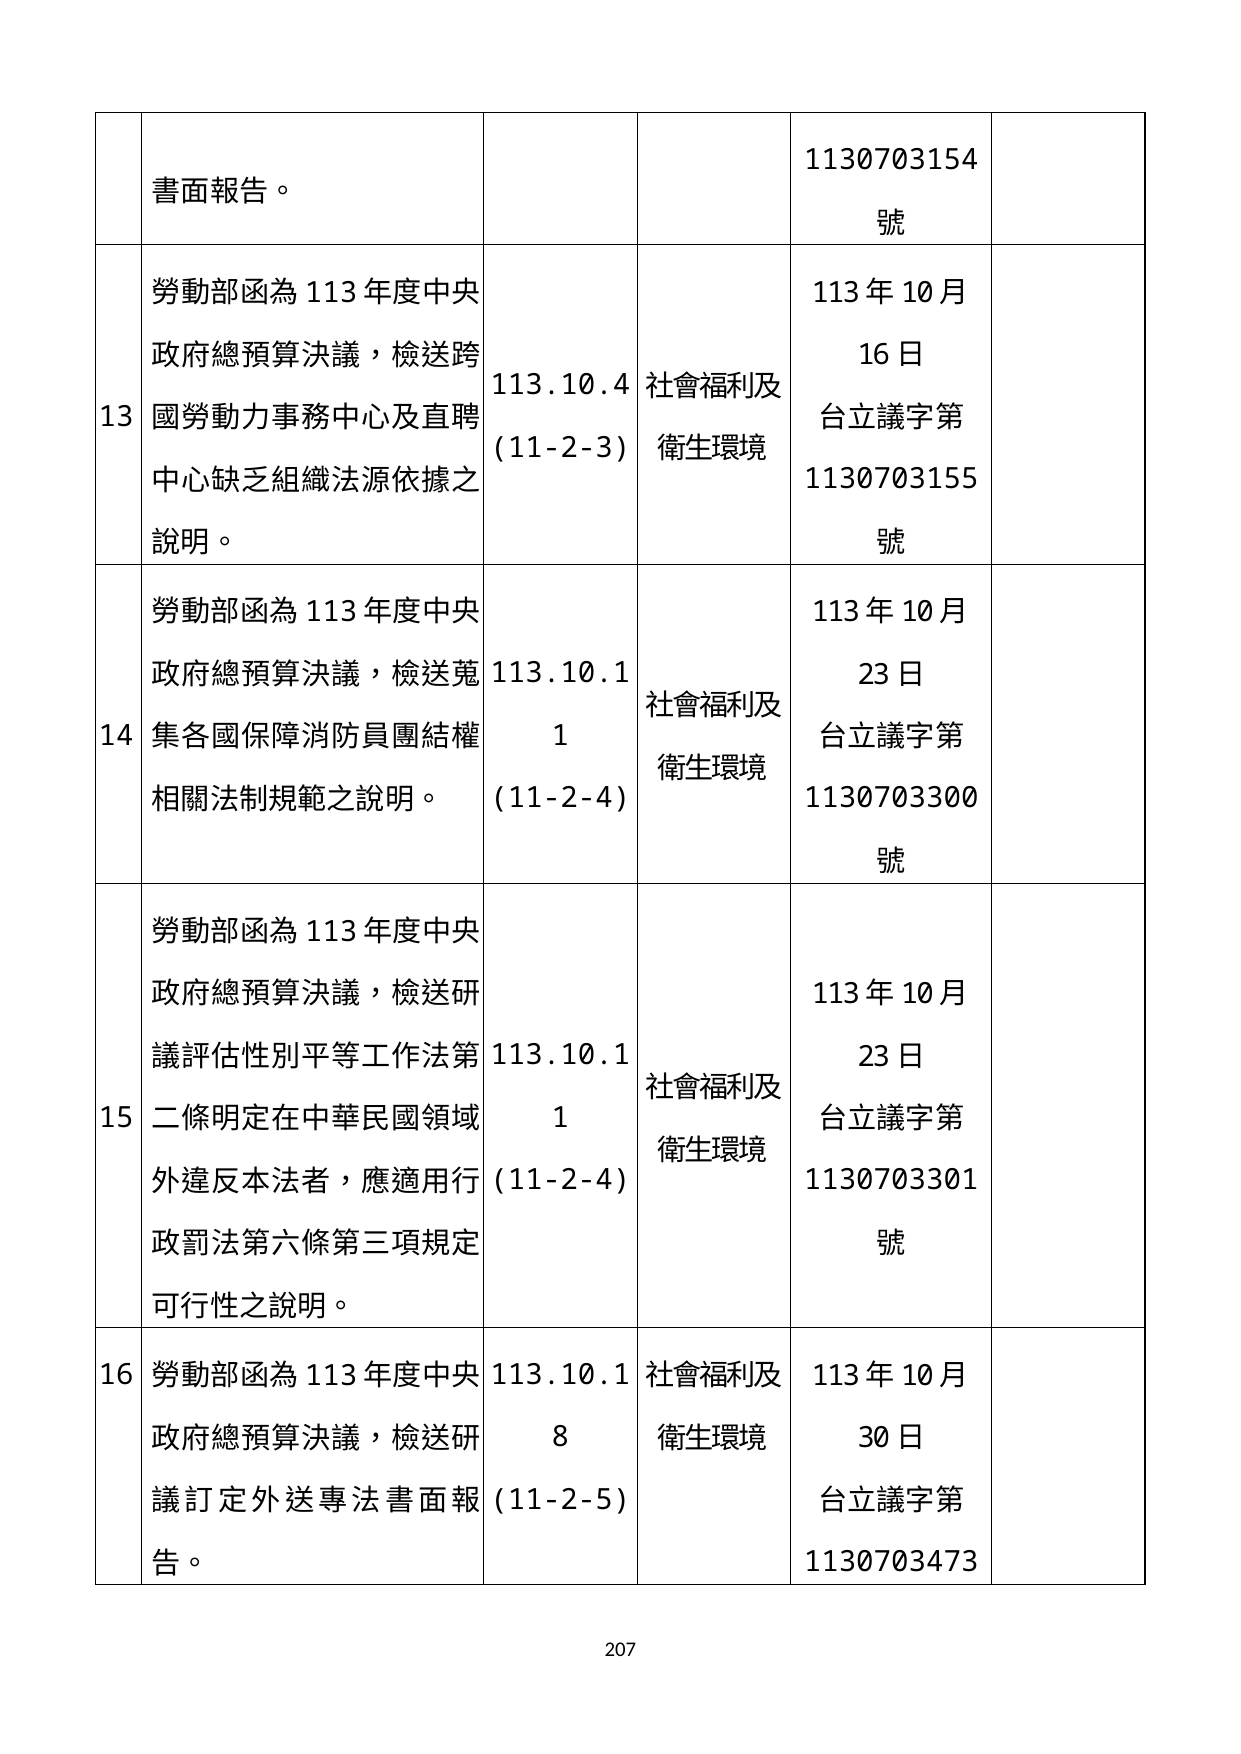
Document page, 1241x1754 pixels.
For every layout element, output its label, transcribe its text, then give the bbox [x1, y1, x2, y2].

table_cell 社會福利及衛生環境 [638, 245, 790, 563]
table_cell 勞動部函為113年度中央政府總預算決議，檢送跨國勞動力事務中心及直聘中心缺乏組織法源依據之說明。 [142, 245, 483, 563]
table_cell [992, 113, 1144, 244]
table_cell 書面報告。 [142, 113, 483, 244]
table_cell 1130703154號 [791, 113, 991, 244]
table_cell [638, 113, 790, 244]
table_cell 勞動部函為113年度中央政府總預算決議，檢送研議評估性別平等工作法第二條明定在中華民國領域外違反本法者，應適用行政罰法第六條第三項規定可行性之說明。 [142, 884, 483, 1327]
table_cell 113.10.18 (11-2-5) [484, 1328, 637, 1584]
table_cell [96, 113, 141, 244]
table_cell [96, 884, 141, 1327]
table_cell 社會福利及衛生環境 [638, 884, 790, 1327]
table_cell 113.10.11 (11-2-4) [484, 565, 637, 883]
table_cell 113.10.11 (11-2-4) [484, 884, 637, 1327]
table_cell 勞動部函為113年度中央政府總預算決議，檢送研議訂定外送專法書面報告。 [142, 1328, 483, 1584]
table_cell 勞動部函為113年度中央政府總預算決議，檢送蒐集各國保障消防員團結權相關法制規範之說明。 [142, 565, 483, 883]
table_cell 社會福利及衛生環境 [638, 1328, 790, 1584]
table_cell 113.10.4 (11-2-3) [484, 245, 637, 563]
table_cell 113年10月16日 台立議字第1130703155號 [791, 245, 991, 563]
table_cell 社會福利及衛生環境 [638, 565, 790, 883]
table_cell [992, 245, 1144, 563]
table_cell 113年10月30日 台立議字第1130703473 [791, 1328, 991, 1584]
table_cell [96, 1328, 141, 1584]
table_cell 113年10月23日 台立議字第1130703300號 [791, 565, 991, 883]
table_cell [992, 884, 1144, 1327]
table_cell [96, 245, 141, 563]
table_cell [992, 1328, 1144, 1584]
table_cell [96, 565, 141, 883]
table_cell [992, 565, 1144, 883]
table_cell [484, 113, 637, 244]
table_cell 113年10月23日 台立議字第1130703301號 [791, 884, 991, 1327]
